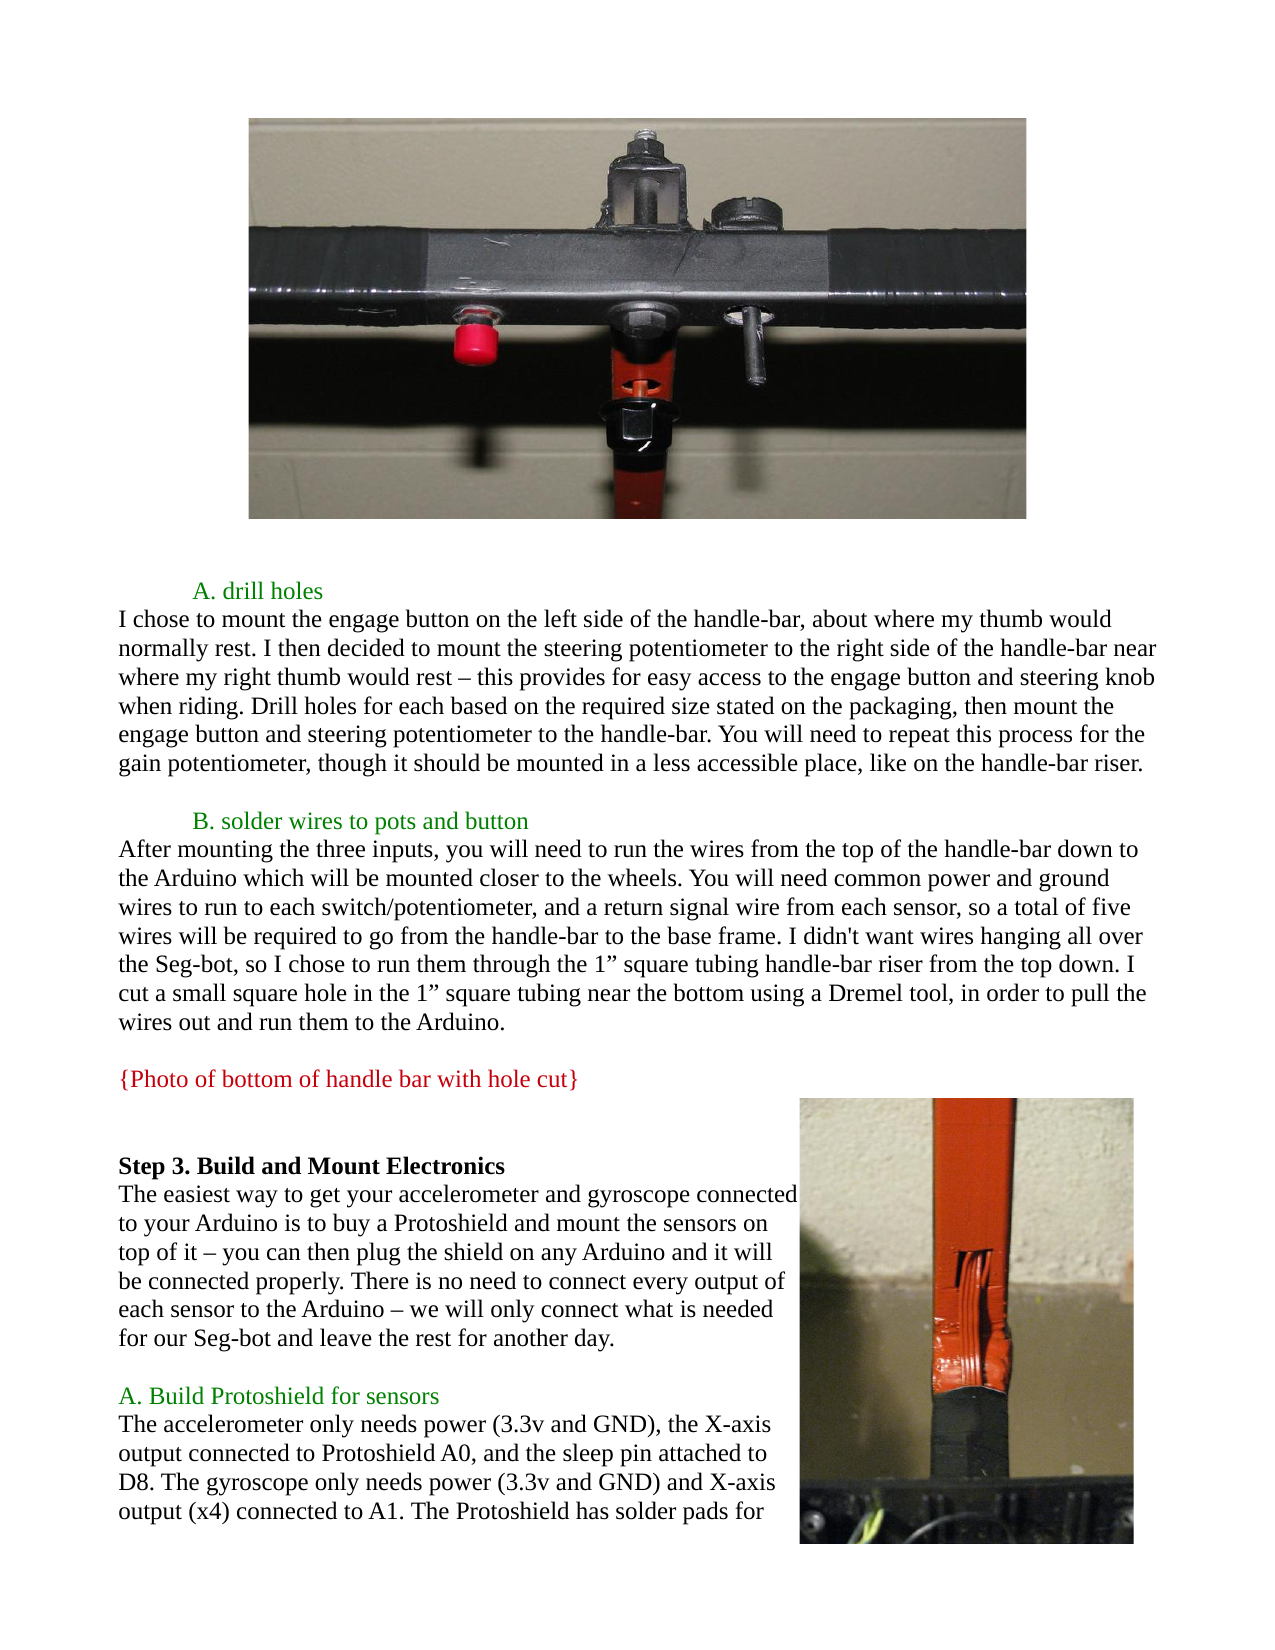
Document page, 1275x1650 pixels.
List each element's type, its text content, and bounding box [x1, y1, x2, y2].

picture [799, 1098, 1134, 1544]
text The easiest way to get your accelerometer and gyroscope connected to your Arduino is to buy a Protoshield and mount the sensors on top of it – you can then plug the shield on any Arduino and it will be connected properly. There is no need to connect every output of each sensor to the Arduino – we will only connect what is needed for our Seg-bot and leave the rest for another day. [118, 1179, 799, 1352]
text The accelerometer only needs power (3.3v and GND), the X-axis output connected to Protoshield A0, and the sleep pin attached to D8. The gyroscope only needs power (3.3v and GND) and X-axis output (x4) connected to A1. The Protoshield has solder pads for [118, 1409, 799, 1524]
text A. Build Protoshield for sensors [118, 1381, 799, 1409]
text After mounting the three inputs, you will need to run the wires from the top of the handle-bar down to the Arduino which will be mounted closer to the wheels. You will need common power and ground wires to run to each switch/potentiometer, and a return signal wire from each sensor, so a total of five wires will be required to go from the handle-bar to the base frame. I didn't want wires hanging all over the Seg-bot, so I chose to run them through the 1” square tubing handle-bar riser from the top down. I cut a small square hole in the 1” square tubing near the bottom using a Dremel tool, in order to pull the wires out and run them to the Arduino. [118, 834, 1157, 1036]
text B. solder wires to pots and button [118, 806, 1157, 834]
text [1134, 1381, 1157, 1409]
text {Photo of bottom of handle bar with hole cut} [118, 1064, 1157, 1093]
text Step 3. Build and Mount Electronics [118, 1151, 799, 1179]
text A. drill holes [118, 576, 1157, 604]
text I chose to mount the engage button on the left side of the handle-bar, about where my thumb would normally rest. I then decided to mount the steering potentiometer to the right side of the handle-bar near where my right thumb would rest – this provides for easy access to the engage button and steering knob when riding. Drill holes for each based on the required size stated on the packaging, then mount the engage button and steering potentiometer to the handle-bar. You will need to repeat this process for the gain potentiometer, though it should be mounted in a less accessible place, like on the handle-bar riser. [118, 604, 1157, 777]
picture [248, 118, 1027, 519]
